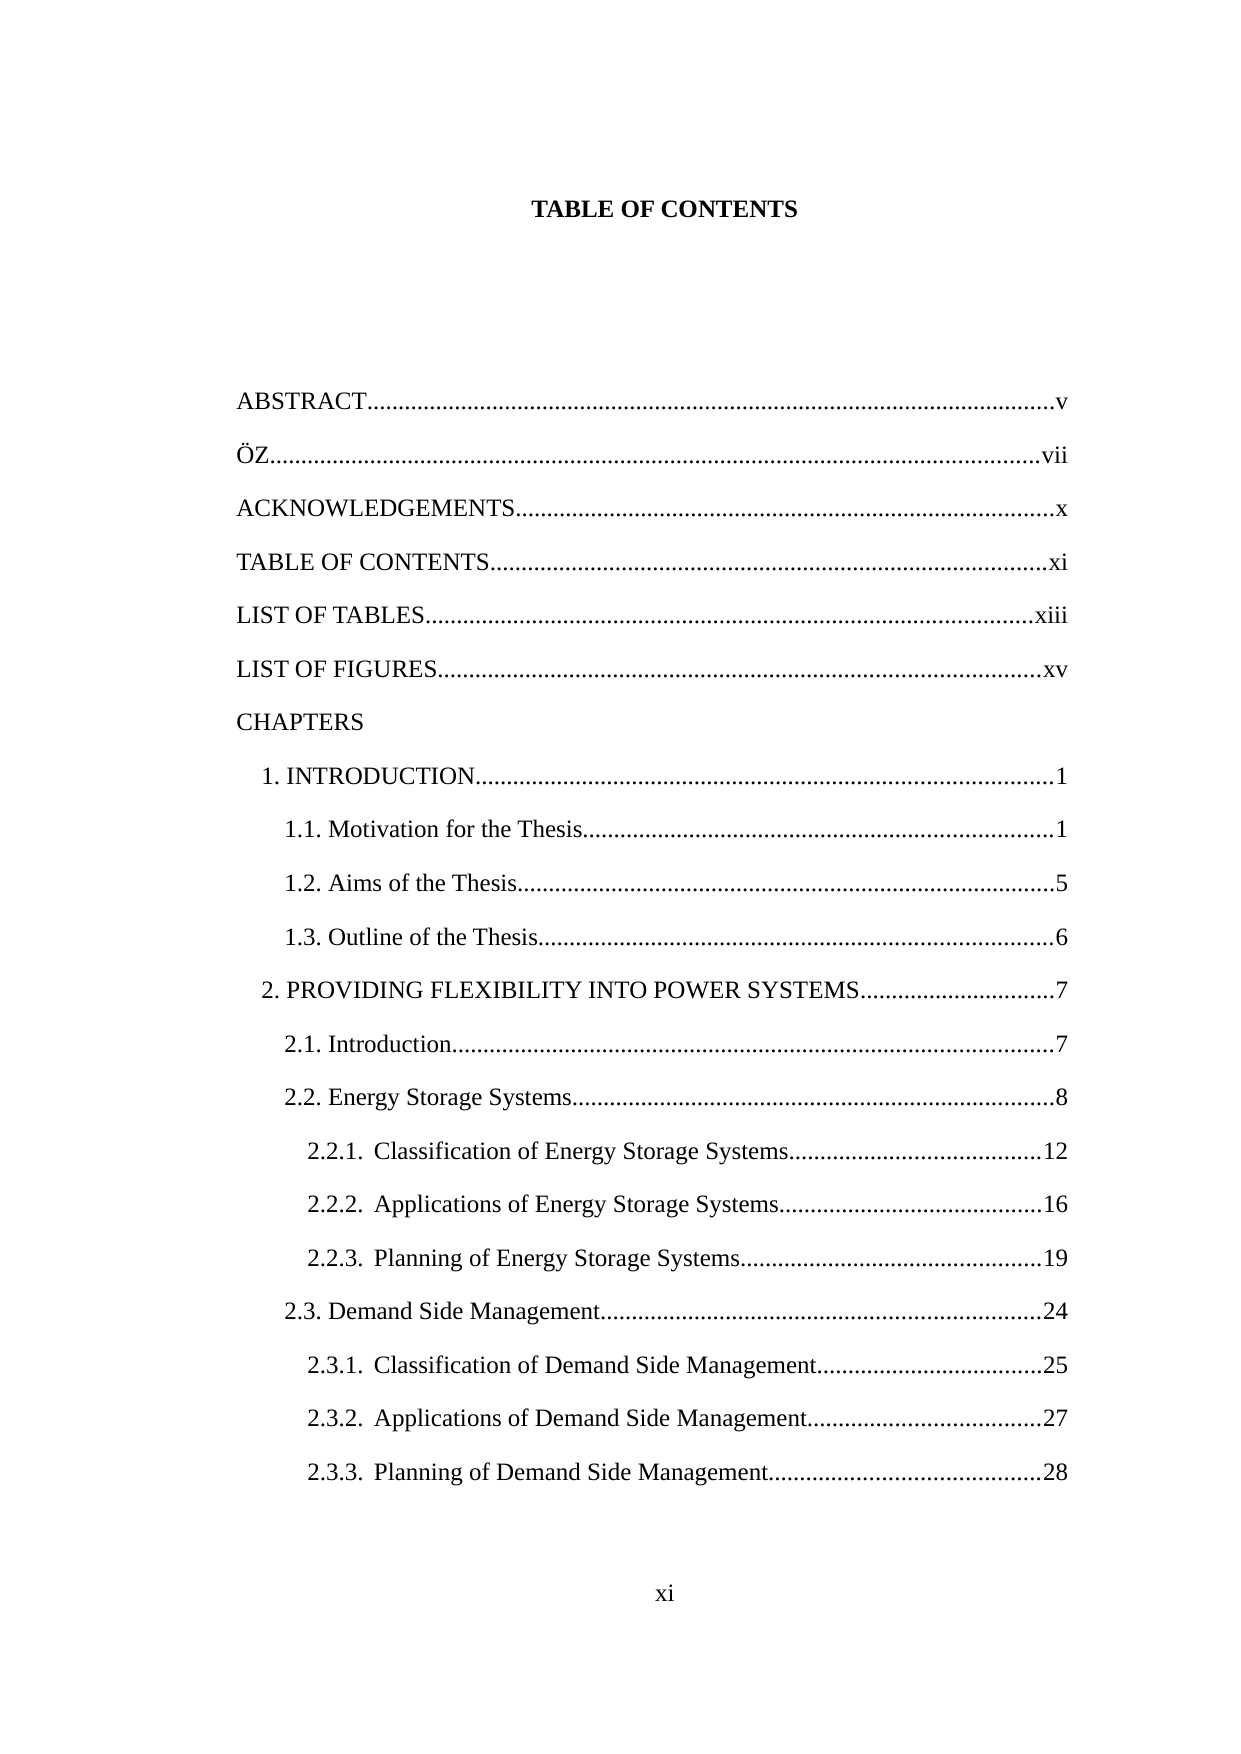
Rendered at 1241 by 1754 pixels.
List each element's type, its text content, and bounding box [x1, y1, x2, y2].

text 2.3.3. Planning of Demand Side Management 28 [282, 1457, 1093, 1486]
text 2.3.1. Classification of Demand Side Management 25 [282, 1350, 1093, 1379]
text 2.2. Energy Storage Systems 8 [259, 1082, 1093, 1111]
text 1.1. Motivation for the Thesis 1 [259, 814, 1093, 843]
text 2.1. Introduction 7 [259, 1029, 1093, 1057]
text LIST OF TABLES xiii [236, 600, 1093, 629]
text 2.3. Demand Side Management 24 [259, 1296, 1093, 1325]
text 1.3. Outline of the Thesis 6 [259, 922, 1093, 950]
text LIST OF FIGURES xv [236, 654, 1093, 683]
text 2.2.1. Classification of Energy Storage Systems 12 [282, 1136, 1093, 1164]
text CHAPTERS [236, 707, 1093, 736]
text ÖZ vii [236, 440, 1093, 468]
text 1.2. Aims of the Thesis 5 [259, 868, 1093, 897]
text 1. INTRODUCTION 1 [236, 761, 1093, 790]
list TABLE OF CONTENTS [236, 194, 1093, 223]
text 2.3.2. Applications of Demand Side Management 27 [282, 1403, 1093, 1432]
text 2. PROVIDING FLEXIBILITY INTO POWER SYSTEMS 7 [236, 975, 1093, 1004]
text 2.2.2. Applications of Energy Storage Systems 16 [282, 1189, 1093, 1218]
text ACKNOWLEDGEMENTS x [236, 493, 1093, 522]
text ABSTRACT v [236, 386, 1093, 415]
text 2.2.3. Planning of Energy Storage Systems 19 [282, 1243, 1093, 1272]
text TABLE OF CONTENTS xi [236, 547, 1093, 576]
